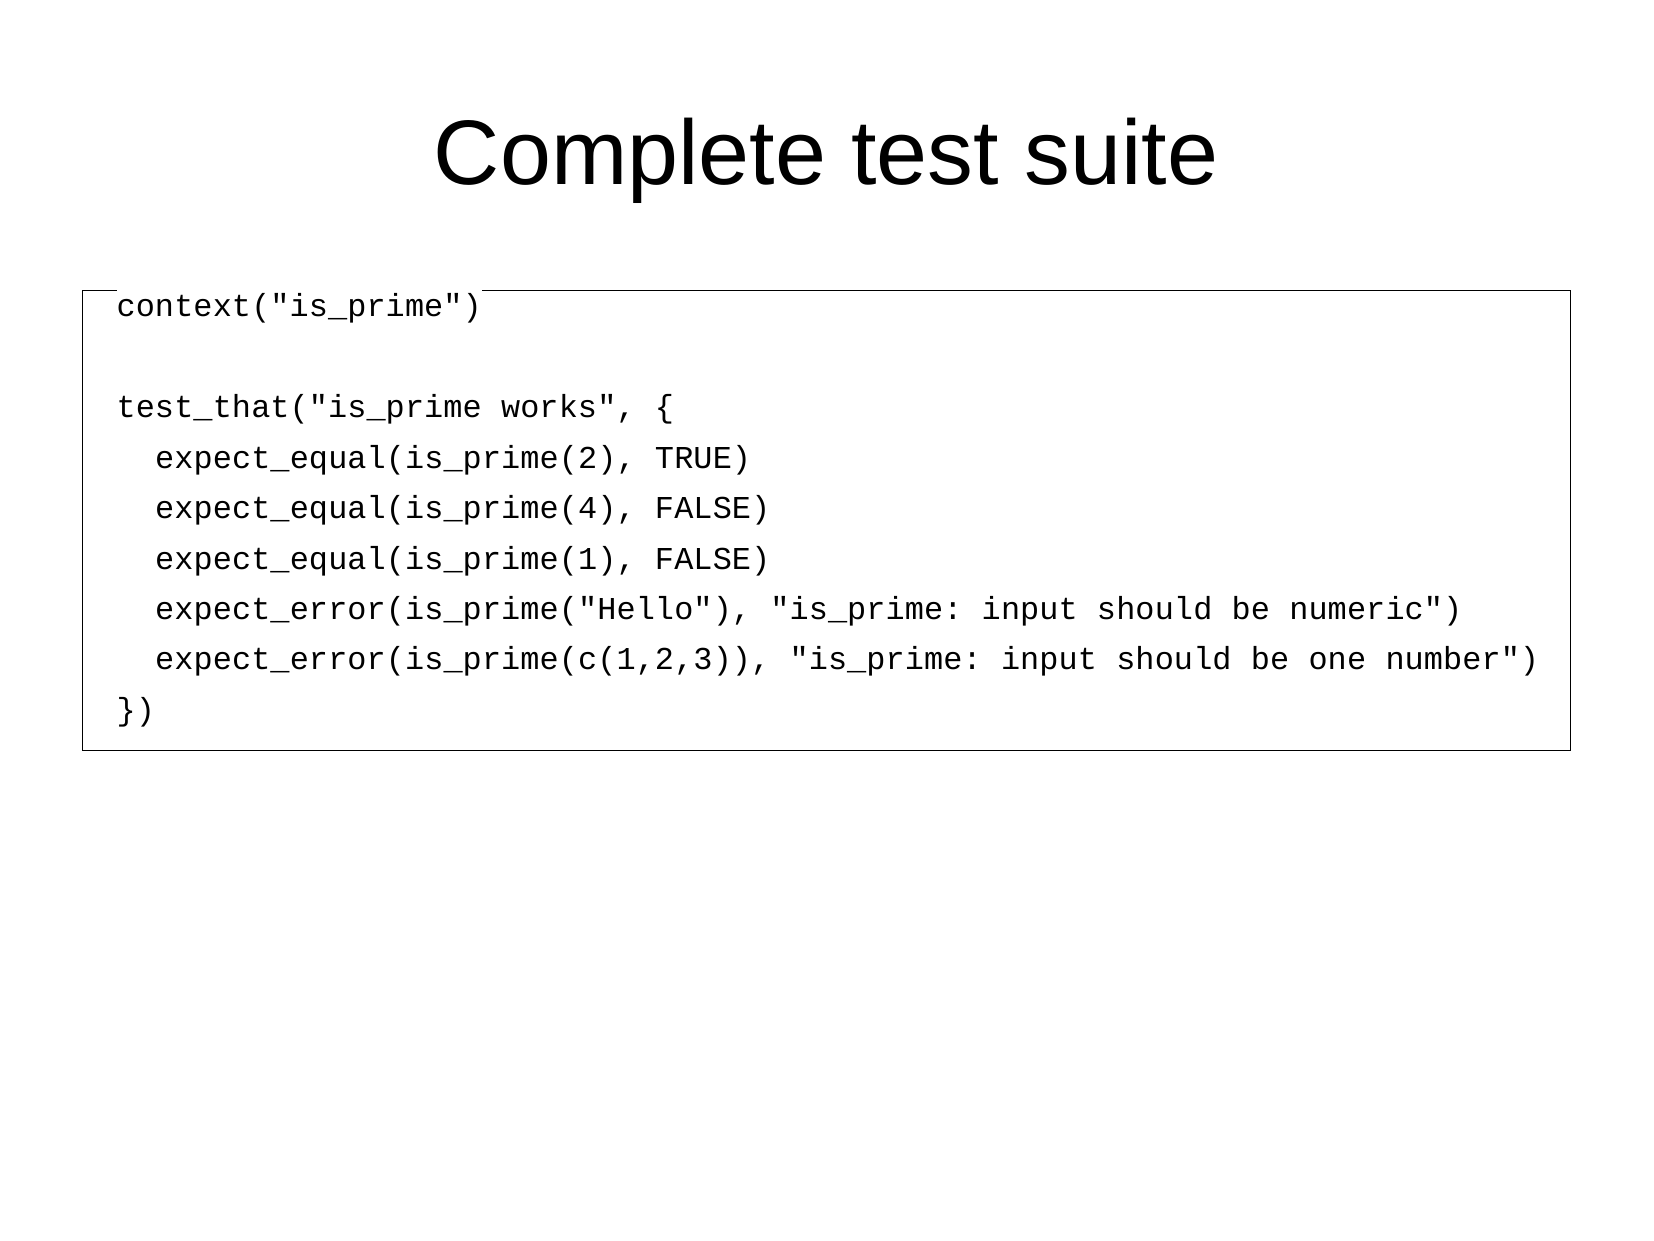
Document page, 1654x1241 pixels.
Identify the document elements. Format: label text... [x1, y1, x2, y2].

title Complete test suite [82, 49, 1571, 257]
list context("is_prime") test_that("is_prime works", { expect_equal(is_prime(2), TRUE) expect_equal(is_prime(4), FALSE) expect_equal(is_prime(1), FALSE) expect_error(is_prime("Hello"), "is_prime: input should be numeric") expect_error(is_prime(c(1,2,3)), "is_prime: input should be one number") }) [82, 290, 1571, 751]
